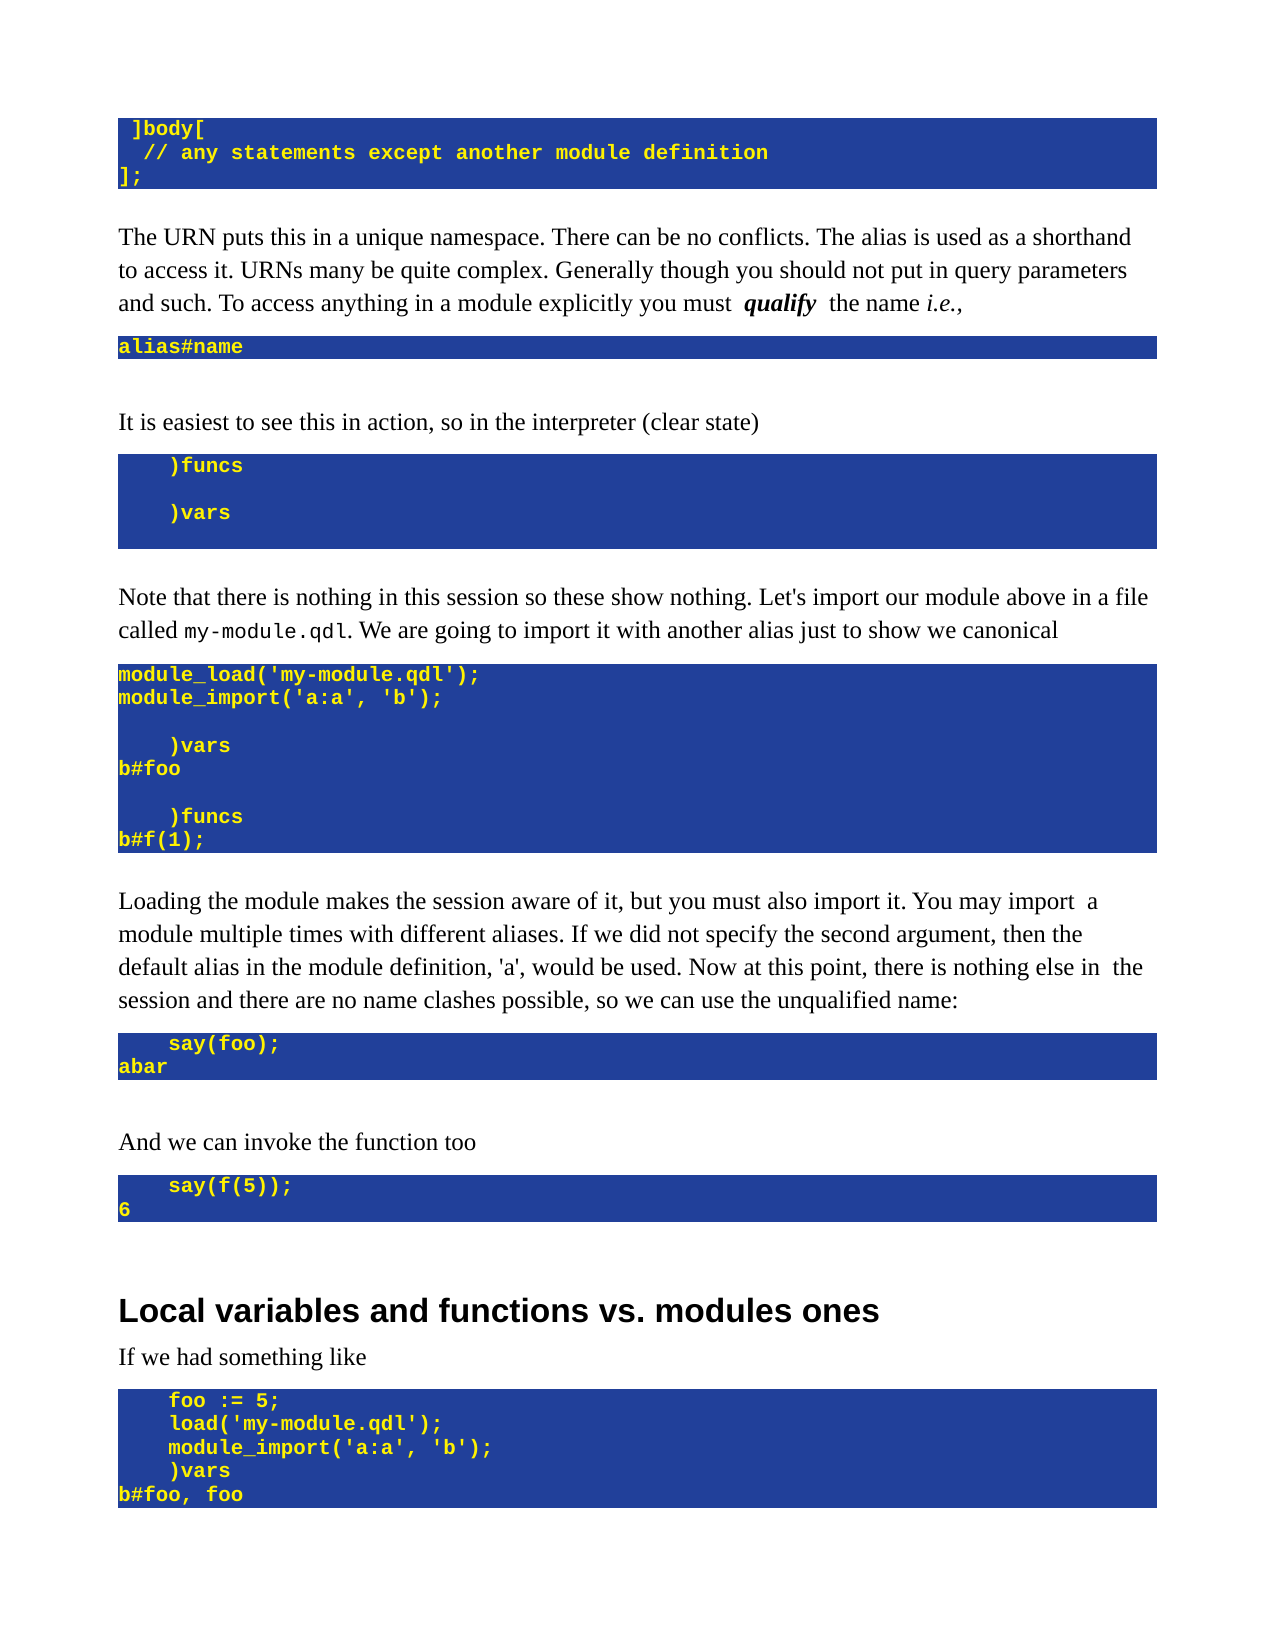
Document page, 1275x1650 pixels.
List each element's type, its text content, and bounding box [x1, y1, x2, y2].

text It is easiest to see this in action, so in the interpreter (clear state) [118, 407, 1157, 436]
text )vars [118, 735, 1157, 758]
text Note that there is nothing in this session so these show nothing. Let's import our module above in a file called my-module.qdl. We are going to import it with another alias just to show we canonical [118, 549, 1157, 645]
text module_import('a:a', 'b'); [118, 687, 1157, 711]
text ]body[ [118, 118, 1157, 142]
text b#foo, foo [118, 1484, 1157, 1508]
text module_import('a:a', 'b'); [118, 1437, 1157, 1461]
text )vars [118, 502, 1157, 526]
text say(foo); [118, 1033, 1157, 1056]
text )funcs [118, 806, 1157, 829]
subtitle Local variables and functions vs. modules ones [118, 1291, 1157, 1329]
text module_load('my-module.qdl'); [118, 664, 1157, 687]
text foo := 5; [118, 1389, 1157, 1413]
text If we had something like [118, 1342, 1157, 1371]
text load('my-module.qdl'); [118, 1413, 1157, 1437]
text 6 [118, 1199, 1157, 1222]
text ]; [118, 165, 1157, 189]
text The URN puts this in a unique namespace. There can be no conflicts. The alias is used as a shorthand to access it. URNs many be quite complex. Generally though you should not put in query parameters and such. To access anything in a module explicitly you must qualify the name i.e., [118, 189, 1157, 317]
text )funcs [118, 454, 1157, 478]
text And we can invoke the function too [118, 1127, 1157, 1156]
text // any statements except another module definition [118, 142, 1157, 165]
text abar [118, 1056, 1157, 1080]
text )vars [118, 1461, 1157, 1484]
text b#f(1); [118, 829, 1157, 853]
text say(f(5)); [118, 1175, 1157, 1199]
text alias#name [118, 336, 1157, 359]
text b#foo [118, 758, 1157, 782]
text Loading the module makes the session aware of it, but you must also import it. You may import a module multiple times with different aliases. If we did not specify the second argument, then the default alias in the module definition, 'a', would be used. Now at this point, there is nothing else in the session and there are no name clashes possible, so we can use the unqualified name: [118, 853, 1157, 1014]
